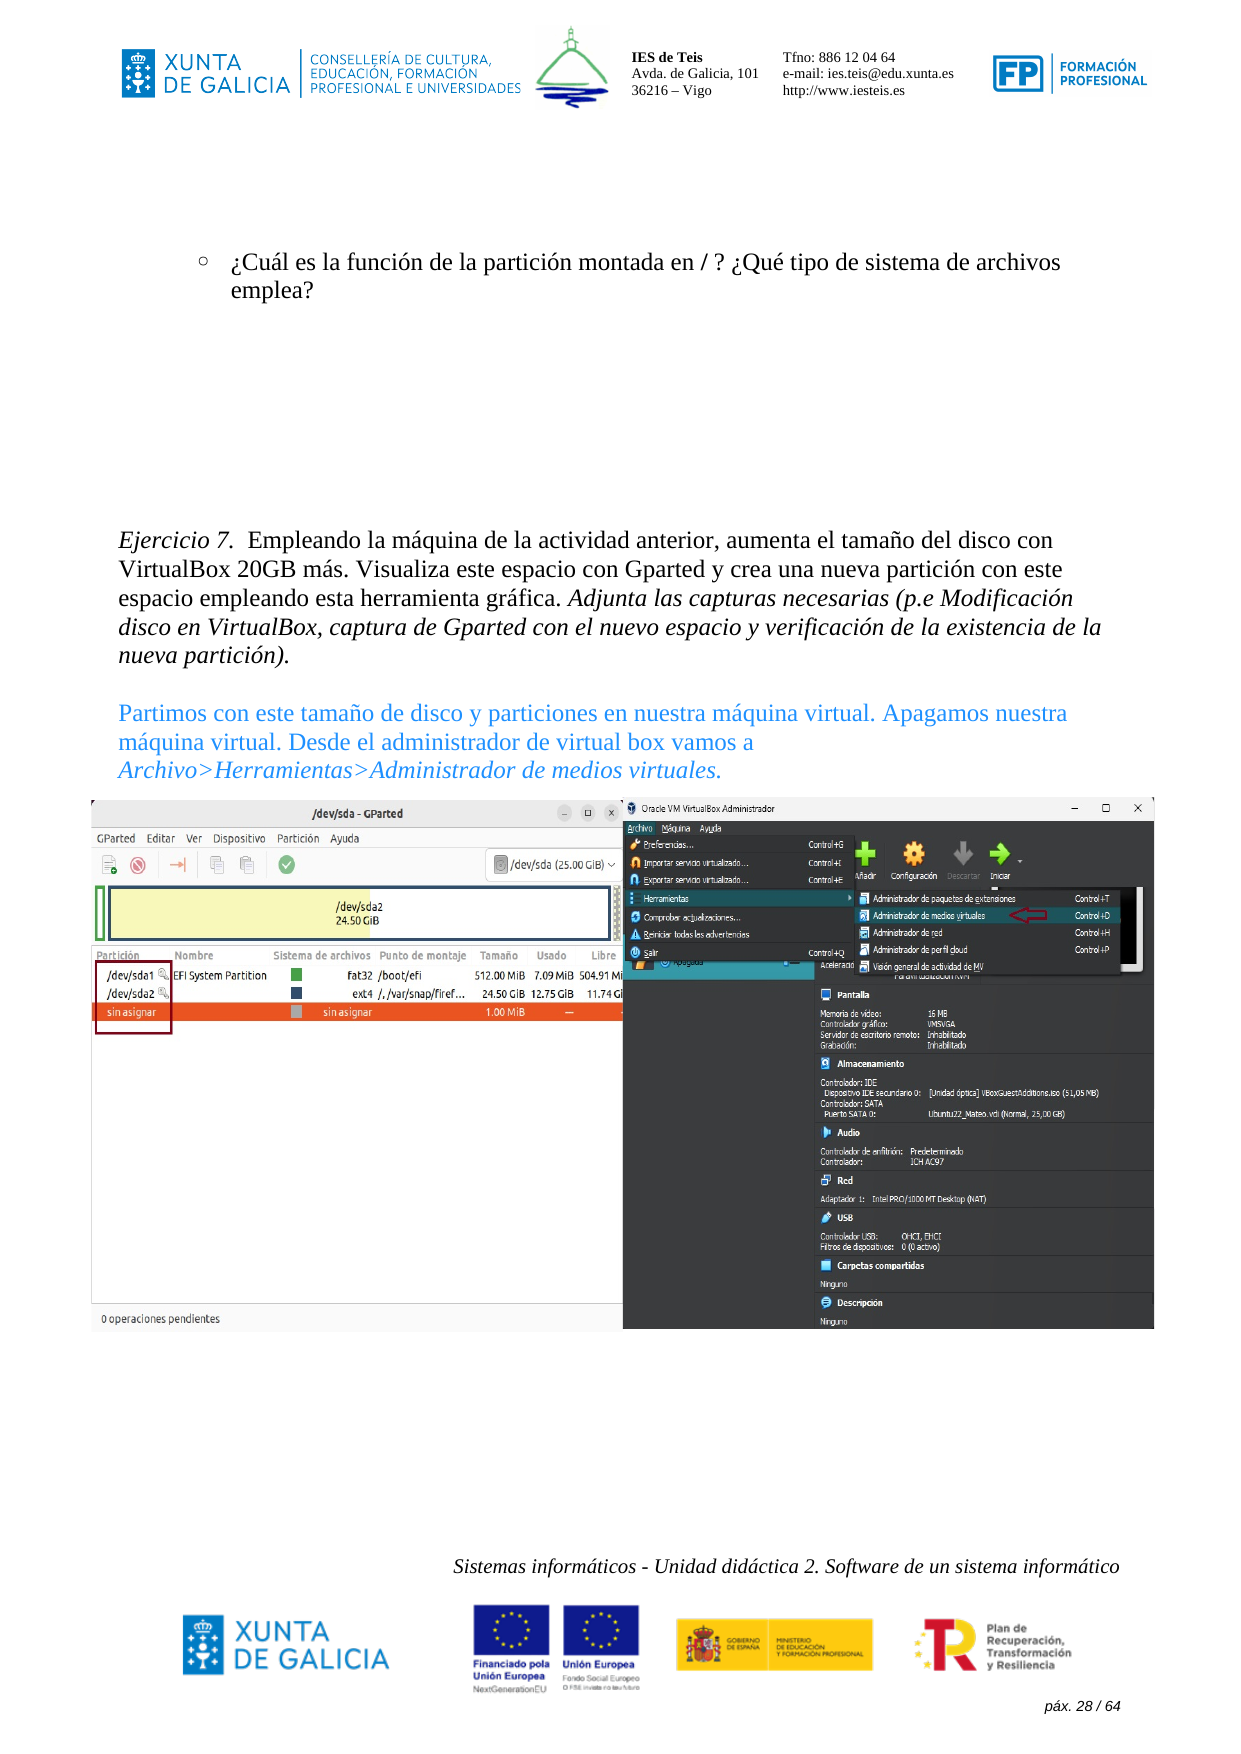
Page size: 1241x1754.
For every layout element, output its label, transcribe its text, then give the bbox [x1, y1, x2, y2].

picture [534, 25, 611, 110]
text Ejercicio 7. Empleando la máquina de la actividad anterior, aumenta el tamaño del disco con VirtualBox 20GB más. Visualiza este espacio con Gparted y crea una nueva partición con este espacio empleando esta herramienta gráfica. Adjunta las capturas necesarias (p.e Modificación disco en VirtualBox, captura de Gparted con el nuevo espacio y verificación de la existencia de la nueva partición). [118, 525, 1122, 669]
picture [989, 50, 1153, 97]
picture [121, 49, 521, 98]
list ¿Cuál es la función de la partición montada en / ? ¿Qué tipo de sistema de archivos emplea? [193, 247, 1122, 304]
text Partimos con este tamaño de disco y particiones en nuestra máquina virtual. Apagamos nuestra máquina virtual. Desde el administrador de virtual box vamos a Archivo>Herramientas>Administrador de medios virtuales. [118, 698, 1122, 784]
picture [182, 1593, 1085, 1700]
picture [91, 797, 1155, 1332]
